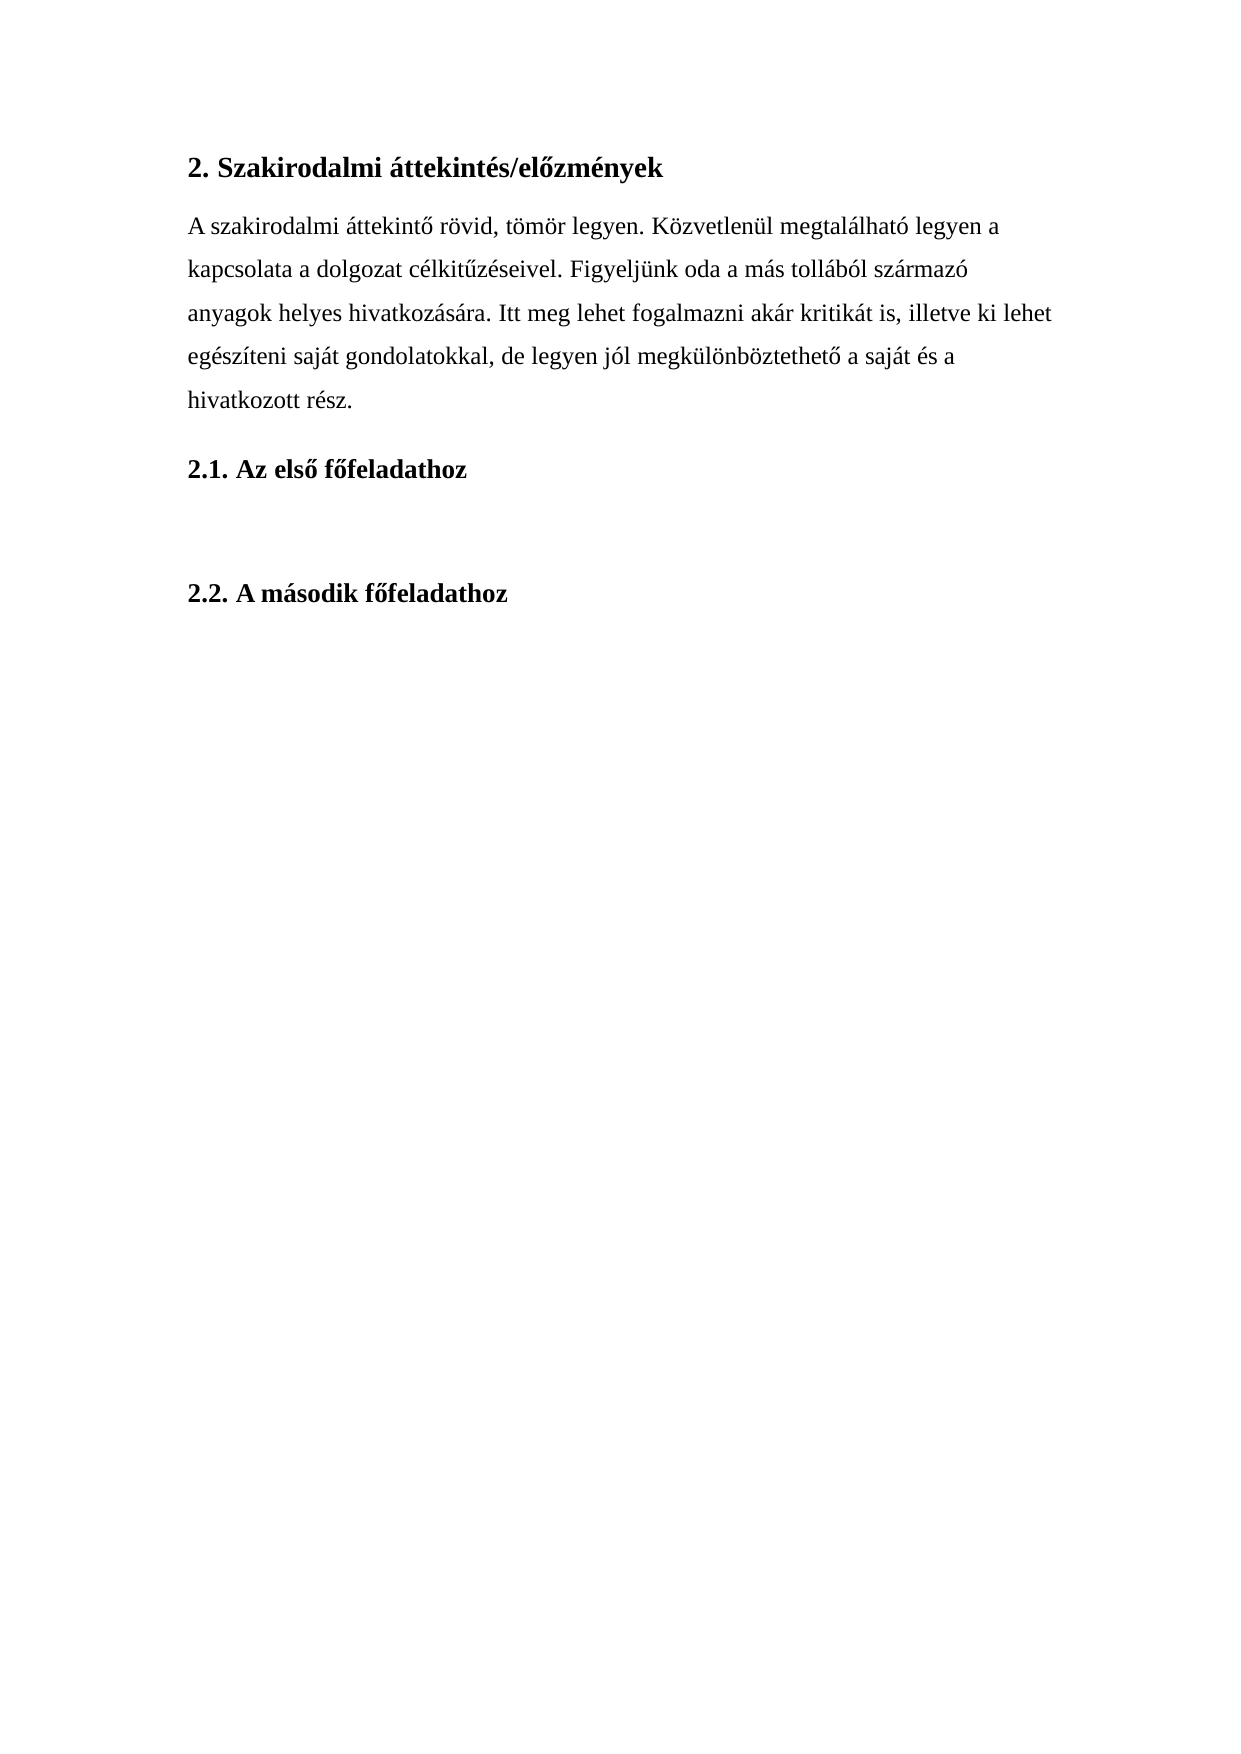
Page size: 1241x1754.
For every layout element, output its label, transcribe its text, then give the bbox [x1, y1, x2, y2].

text A szakirodalmi áttekintő rövid, tömör legyen. Közvetlenül megtalálható legyen a kapcsolata a dolgozat célkitűzéseivel. Figyeljünk oda a más tollából származó anyagok helyes hivatkozására. Itt meg lehet fogalmazni akár kritikát is, illetve ki lehet egészíteni saját gondolatokkal, de legyen jól megkülönböztethető a saját és a hivatkozott rész. [187, 211, 1053, 414]
subtitle Szakirodalmi áttekintés/előzmények [187, 150, 1053, 183]
subtitle A második főfeladathoz [187, 578, 1053, 609]
subtitle Az első főfeladathoz [187, 454, 1053, 485]
